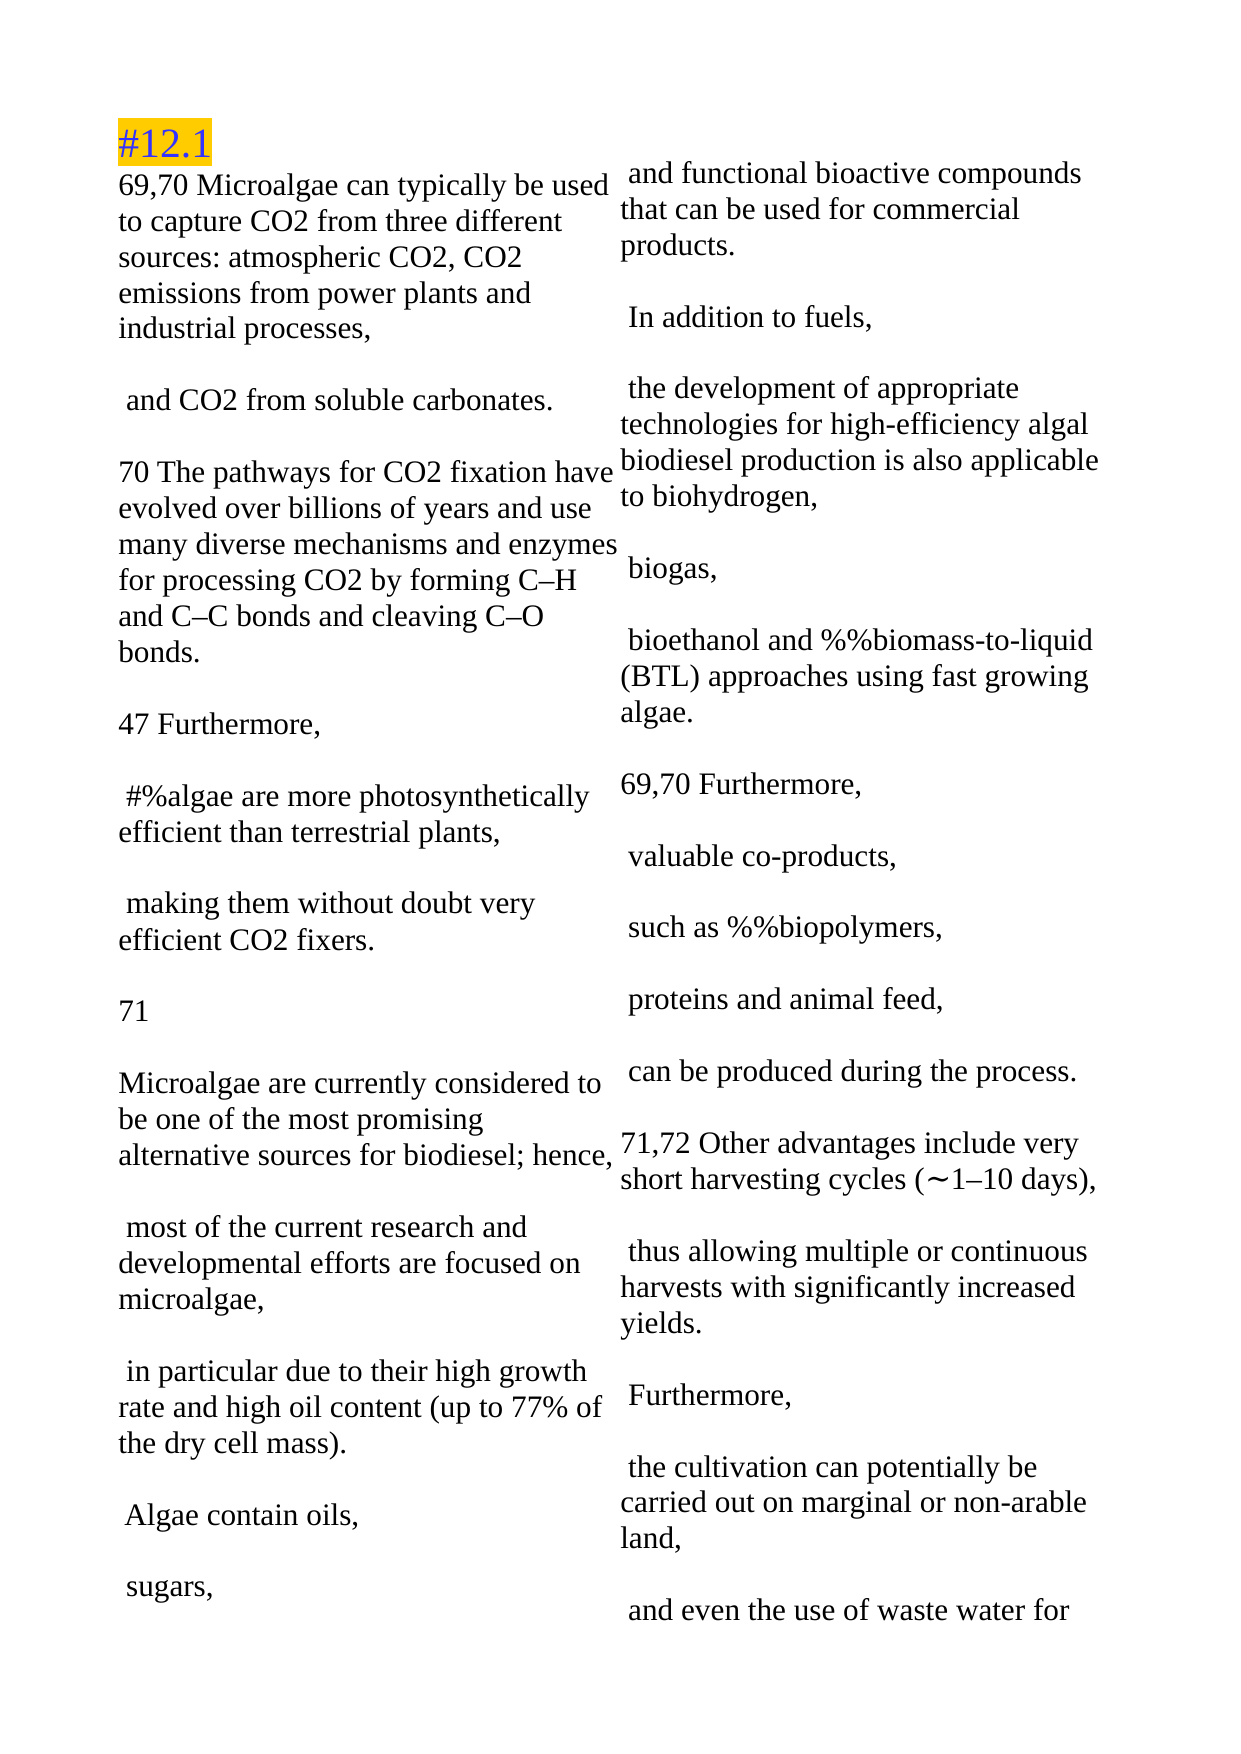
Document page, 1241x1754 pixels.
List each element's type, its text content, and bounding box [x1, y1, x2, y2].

text the development of appropriate technologies for high-efficiency algal biodiesel production is also applicable to biohydrogen, [620, 370, 1122, 513]
text 47 Furthermore, [118, 705, 620, 741]
text bioethanol and %%biomass-to-liquid (BTL) approaches using fast growing algae. [620, 621, 1122, 729]
text most of the current research and developmental efforts are focused on microalgae, [118, 1208, 620, 1316]
text 69,70 Furthermore, [620, 765, 1122, 801]
text proteins and animal feed, [620, 981, 1122, 1017]
text 69,70 Microalgae can typically be used to capture CO2 from three different sources: atmospheric CO2, CO2 emissions from power plants and industrial processes, [118, 166, 620, 346]
text Microalgae are currently considered to be one of the most promising alternative sources for biodiesel; hence, [118, 1064, 620, 1172]
text #12.1 [118, 118, 620, 166]
text and functional bioactive compounds that can be used for commercial products. [620, 154, 1122, 262]
text In addition to fuels, [620, 298, 1122, 334]
text can be produced during the process. [620, 1052, 1122, 1088]
text thus allowing multiple or continuous harvests with significantly increased yields. [620, 1232, 1122, 1340]
text 71,72 Other advantages include very short harvesting cycles (∼1–10 days), [620, 1124, 1122, 1196]
text 71 [118, 993, 620, 1028]
text Algae contain oils, [118, 1496, 620, 1532]
text and CO2 from soluble carbonates. [118, 382, 620, 418]
text biogas, [620, 549, 1122, 585]
text in particular due to their high growth rate and high oil content (up to 77% of the dry cell mass). [118, 1352, 620, 1460]
text valuable co-products, [620, 837, 1122, 873]
text such as %%biopolymers, [620, 909, 1122, 945]
text the cultivation can potentially be carried out on marginal or non-arable land, [620, 1448, 1122, 1556]
text #%algae are more photosynthetically efficient than terrestrial plants, [118, 777, 620, 849]
text 70 The pathways for CO2 fixation have evolved over billions of years and use many diverse mechanisms and enzymes for processing CO2 by forming C–H and C–C bonds and cleaving C–O bonds. [118, 453, 620, 669]
text Furthermore, [620, 1376, 1122, 1412]
text and even the use of waste water for [620, 1592, 1122, 1627]
text making them without doubt very efficient CO2 fixers. [118, 885, 620, 957]
text sugars, [118, 1568, 620, 1603]
